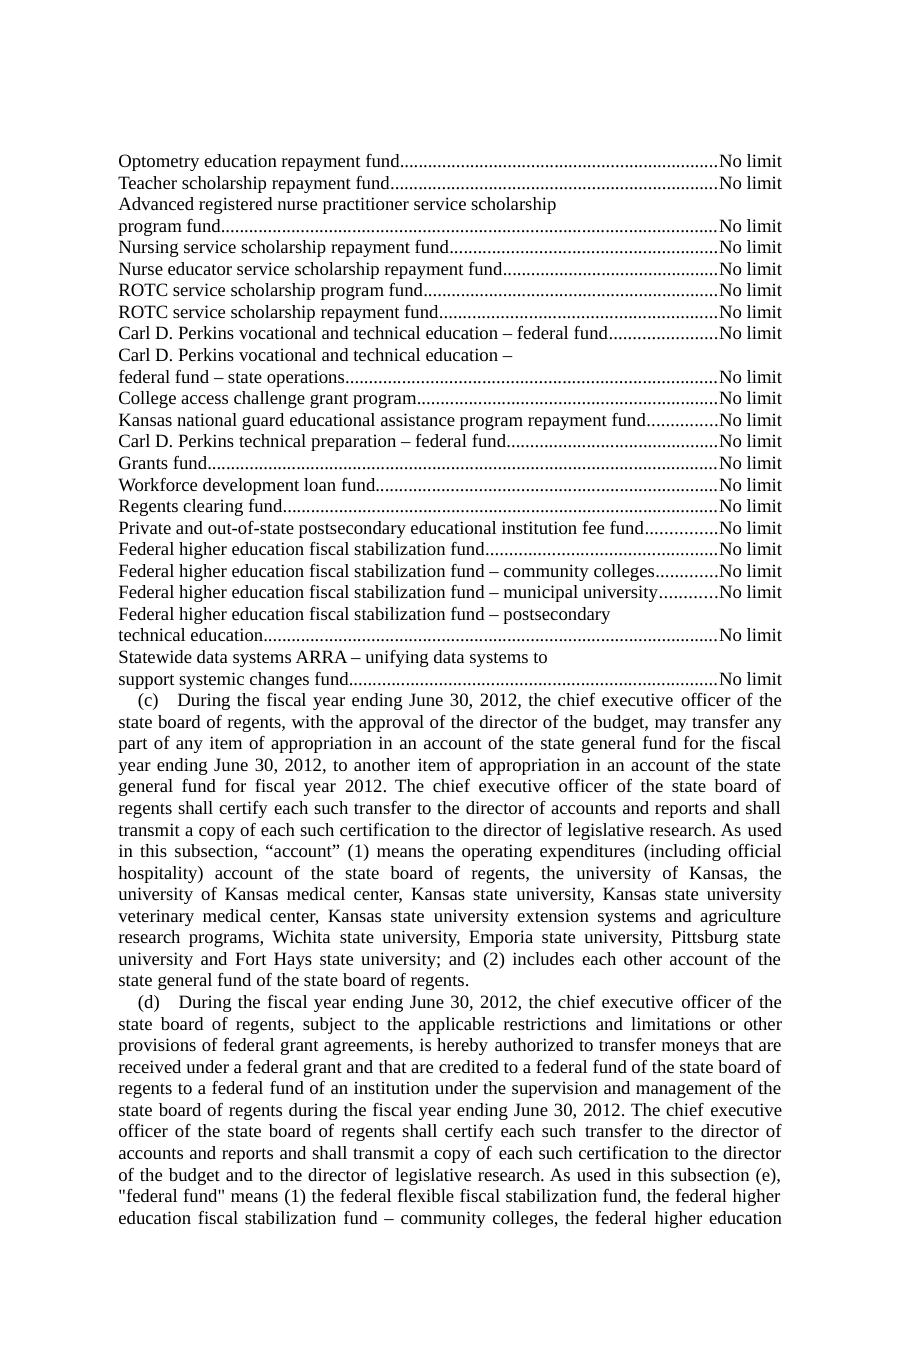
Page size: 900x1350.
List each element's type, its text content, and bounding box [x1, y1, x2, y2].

text Federal higher education fiscal stabilization fund – postsecondary [118, 603, 782, 624]
text ROTC service scholarship program fund No limit [118, 279, 782, 301]
text College access challenge grant program No limit [118, 387, 782, 409]
text Advanced registered nurse practitioner service scholarship program fund No limit [118, 193, 782, 236]
text Statewide data systems ARRA – unifying data systems to [118, 646, 782, 667]
text ROTC service scholarship repayment fund No limit [118, 301, 782, 322]
text technical education No limit [118, 624, 782, 646]
text (d) During the fiscal year ending June 30, 2012, the chief executive officer of the state board of regents, subject to the applicable restrictions and limitations or other provisions of federal grant agreements, is hereby authorized to transfer moneys that are received under a federal grant and that are credited to a federal fund of the state board of regents to a federal fund of an institution under the supervision and management of the state board of regents during the fiscal year ending June 30, 2012. The chief executive officer of the state board of regents shall certify each such transfer to the director of accounts and reports and shall transmit a copy of each such certification to the director of the budget and to the director of legislative research. As used in this subsection (e), "federal fund" means (1) the federal flexible fiscal stabilization fund, the federal higher education fiscal stabilization fund – community colleges, the federal higher education [118, 991, 782, 1228]
text Federal higher education fiscal stabilization fund – municipal university No limit [118, 581, 782, 603]
text Teacher scholarship repayment fund No limit [118, 172, 782, 193]
text Nurse educator service scholarship repayment fund No limit [118, 258, 782, 279]
text Regents clearing fund No limit [118, 495, 782, 517]
text Workforce development loan fund No limit [118, 473, 782, 495]
text Federal higher education fiscal stabilization fund – community colleges No limit [118, 560, 782, 581]
text Carl D. Perkins vocational and technical education – federal fund No limit [118, 322, 782, 344]
text (c) During the fiscal year ending June 30, 2012, the chief executive officer of the state board of regents, with the approval of the director of the budget, may transfer any part of any item of appropriation in an account of the state general fund for the fiscal year ending June 30, 2012, to another item of appropriation in an account of the state general fund for fiscal year 2012. The chief executive officer of the state board of regents shall certify each such transfer to the director of accounts and reports and shall transmit a copy of each such certification to the director of legislative research. As used in this subsection, “account” (1) means the operating expenditures (including official hospitality) account of the state board of regents, the university of Kansas, the university of Kansas medical center, Kansas state university, Kansas state university veterinary medical center, Kansas state university extension systems and agriculture research programs, Wichita state university, Emporia state university, Pittsburg state university and Fort Hays state university; and (2) includes each other account of the state general fund of the state board of regents. [118, 689, 782, 991]
text Grants fund No limit [118, 452, 782, 473]
text Carl D. Perkins technical preparation – federal fund No limit [118, 430, 782, 452]
text Nursing service scholarship repayment fund No limit [118, 236, 782, 258]
text support systemic changes fund No limit [118, 667, 782, 689]
text Private and out-of-state postsecondary educational institution fee fund No limit [118, 517, 782, 538]
text Kansas national guard educational assistance program repayment fund No limit [118, 409, 782, 430]
text Optometry education repayment fund No limit [118, 150, 782, 172]
text Carl D. Perkins vocational and technical education – federal fund – state operations No limit [118, 344, 782, 387]
text Federal higher education fiscal stabilization fund No limit [118, 538, 782, 560]
